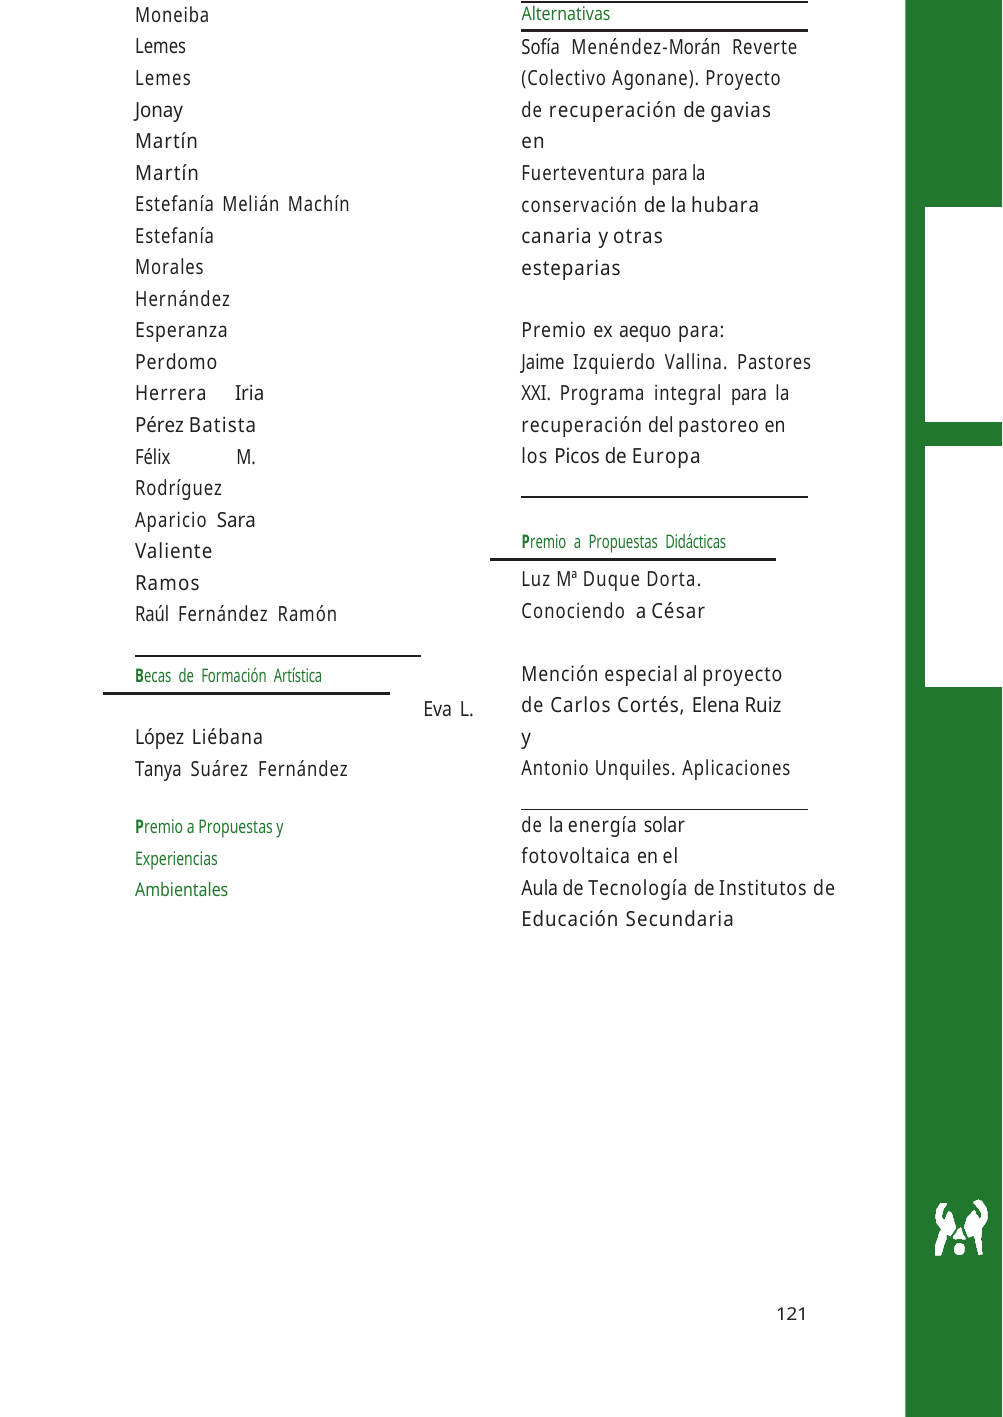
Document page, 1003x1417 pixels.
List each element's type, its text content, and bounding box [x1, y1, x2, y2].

text Jaime Izquierdo Vallina. Pastores [521, 347, 905, 375]
text Sofía Menéndez-Morán Reverte [521, 32, 905, 61]
text esteparias [521, 253, 905, 281]
text de la energía solar fotovoltaica en el [521, 810, 794, 870]
text XXI. Programa integral para la [521, 378, 905, 407]
text Pr emios [927, 446, 1002, 687]
text Luz Mª Duque Dorta. Conociendo a César [521, 560, 794, 624]
text Eva L. López Liébana [135, 694, 486, 751]
text Félix M. Rodríguez Aparicio Sara Valiente Ramos [135, 442, 256, 596]
text Premio a Propuestas Didácticas [521, 528, 905, 554]
text Estefanía Morales Hernández Esperanza Perdomo Herrera Iria Pérez Batista [135, 221, 264, 438]
text Fuerteventura para la conservación de la hubara canaria y otras [521, 158, 794, 250]
text (Colectivo Agonane). Proyecto de recuperación de gavias en [521, 63, 794, 155]
text Moneiba Lemes Lemes Jonay Martín Martín [135, 0, 212, 186]
text Antonio Unquiles. Aplicaciones [521, 753, 794, 809]
text Premio ex aequo para: [521, 316, 905, 344]
text Estefanía Melián Machín [135, 189, 486, 218]
text Raúl Fernández Ramón [135, 599, 486, 628]
text Alternativas [521, 3, 794, 26]
text recuperación del pastoreo en los Picos de Europa [521, 410, 794, 470]
text Premio a Propuestas y Experiencias Ambientales [135, 813, 307, 902]
text Tanya Suárez Fernández [135, 754, 486, 782]
text Mención especial al proyecto de Carlos Cortés, Elena Ruiz y [521, 659, 794, 750]
text Becas de Formación Artística [135, 662, 486, 687]
text Becas y [927, 207, 1002, 422]
text Aula de Tecnología de Institutos de Educación Secundaria [521, 873, 881, 933]
